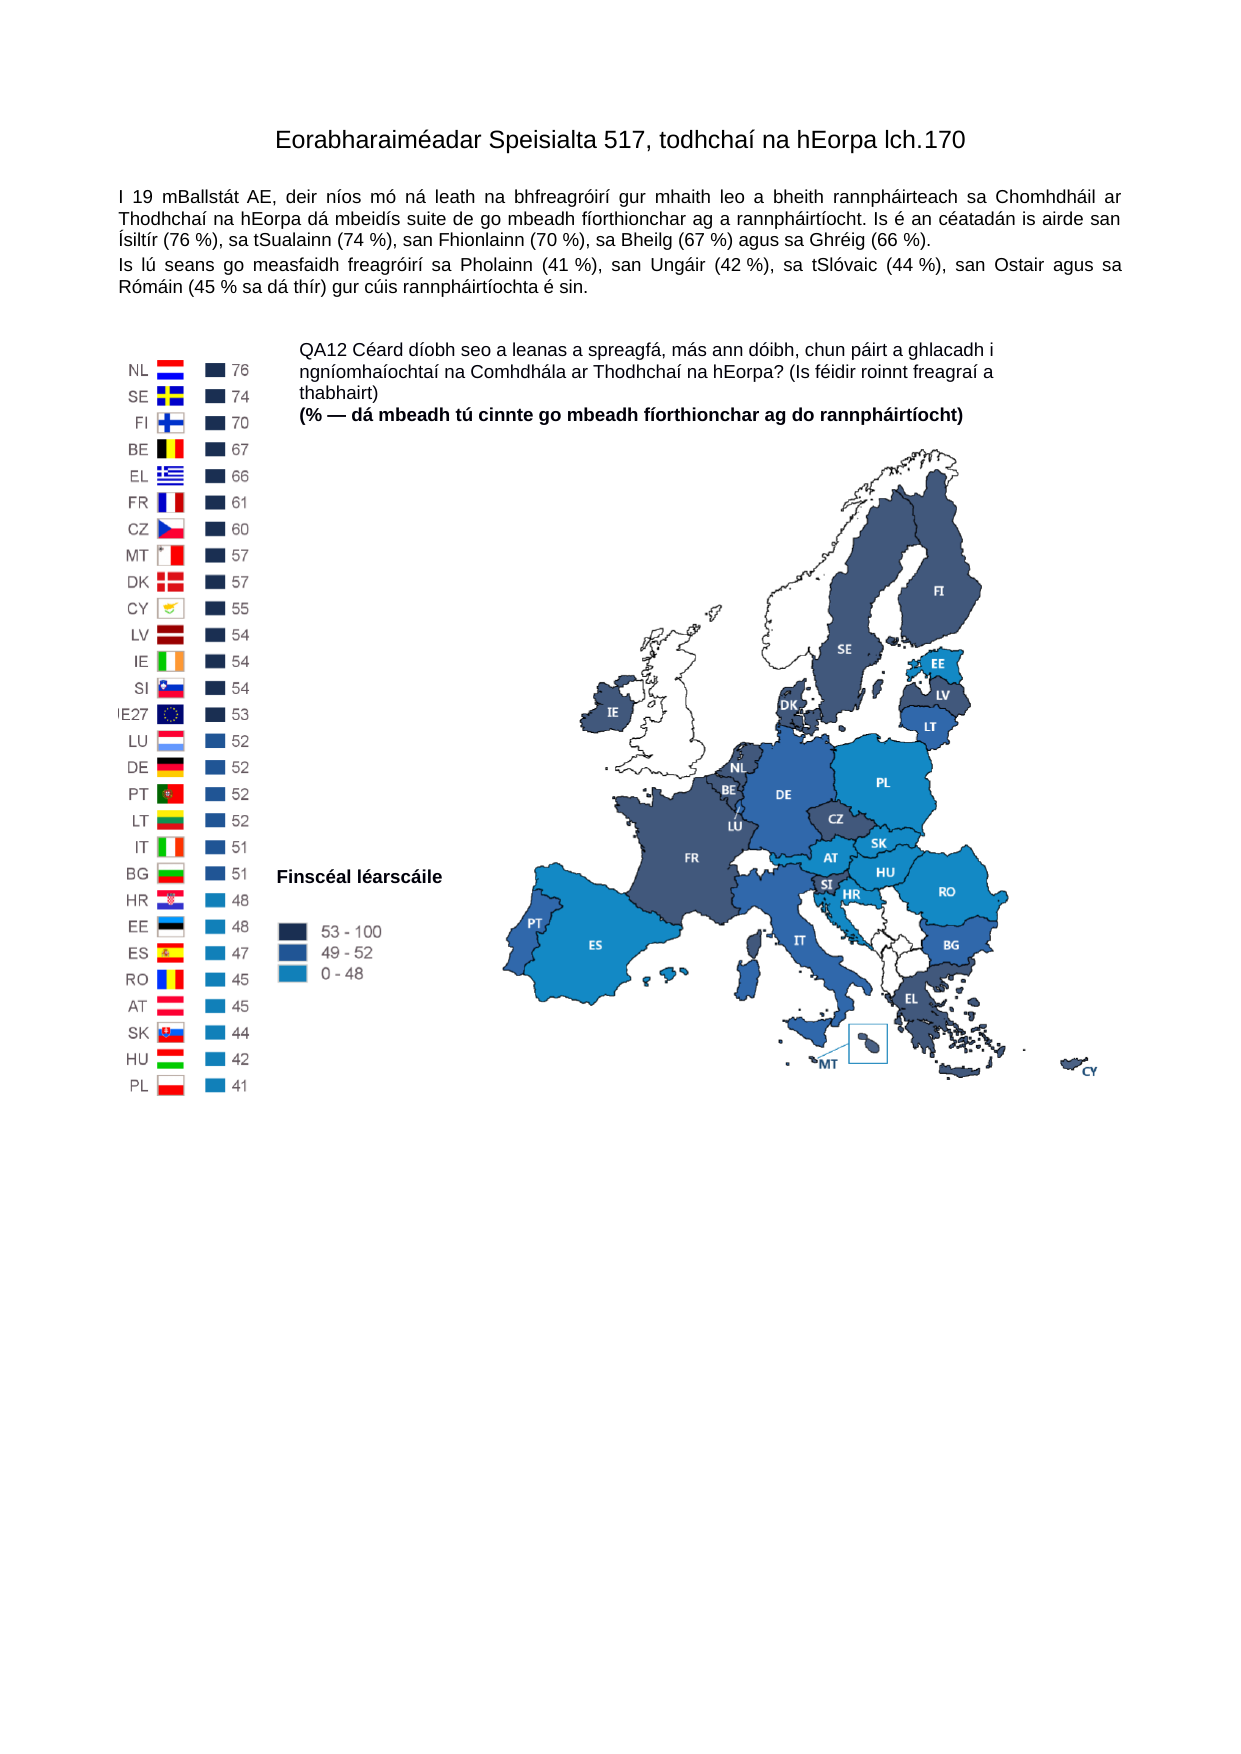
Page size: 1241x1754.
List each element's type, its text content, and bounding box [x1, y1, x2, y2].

text I 19 mBallstát AE, deir níos mó ná leath na bhfreagróirí gur mhaith leo a bheith rannpháirteach sa Chomhdháil ar Thodhchaí na hEorpa dá mbeidís suite de go mbeadh fíorthionchar ag a rannpháirtíocht. Is é an céatadán is airde san Ísiltír (76 %), sa tSualainn (74 %), san Fhionlainn (70 %), sa Bheilg (67 %) agus sa Ghréig (66 %). [118, 186, 1122, 251]
picture [118, 350, 1110, 1106]
text Is lú seans go measfaidh freagróirí sa Pholainn (41 %), san Ungáir (42 %), sa tSlóvaic (44 %), san Ostair agus sa Rómáin (45 % sa dá thír) gur cúis rannpháirtíochta é sin. [118, 254, 1122, 297]
picture [302, 350, 311, 355]
